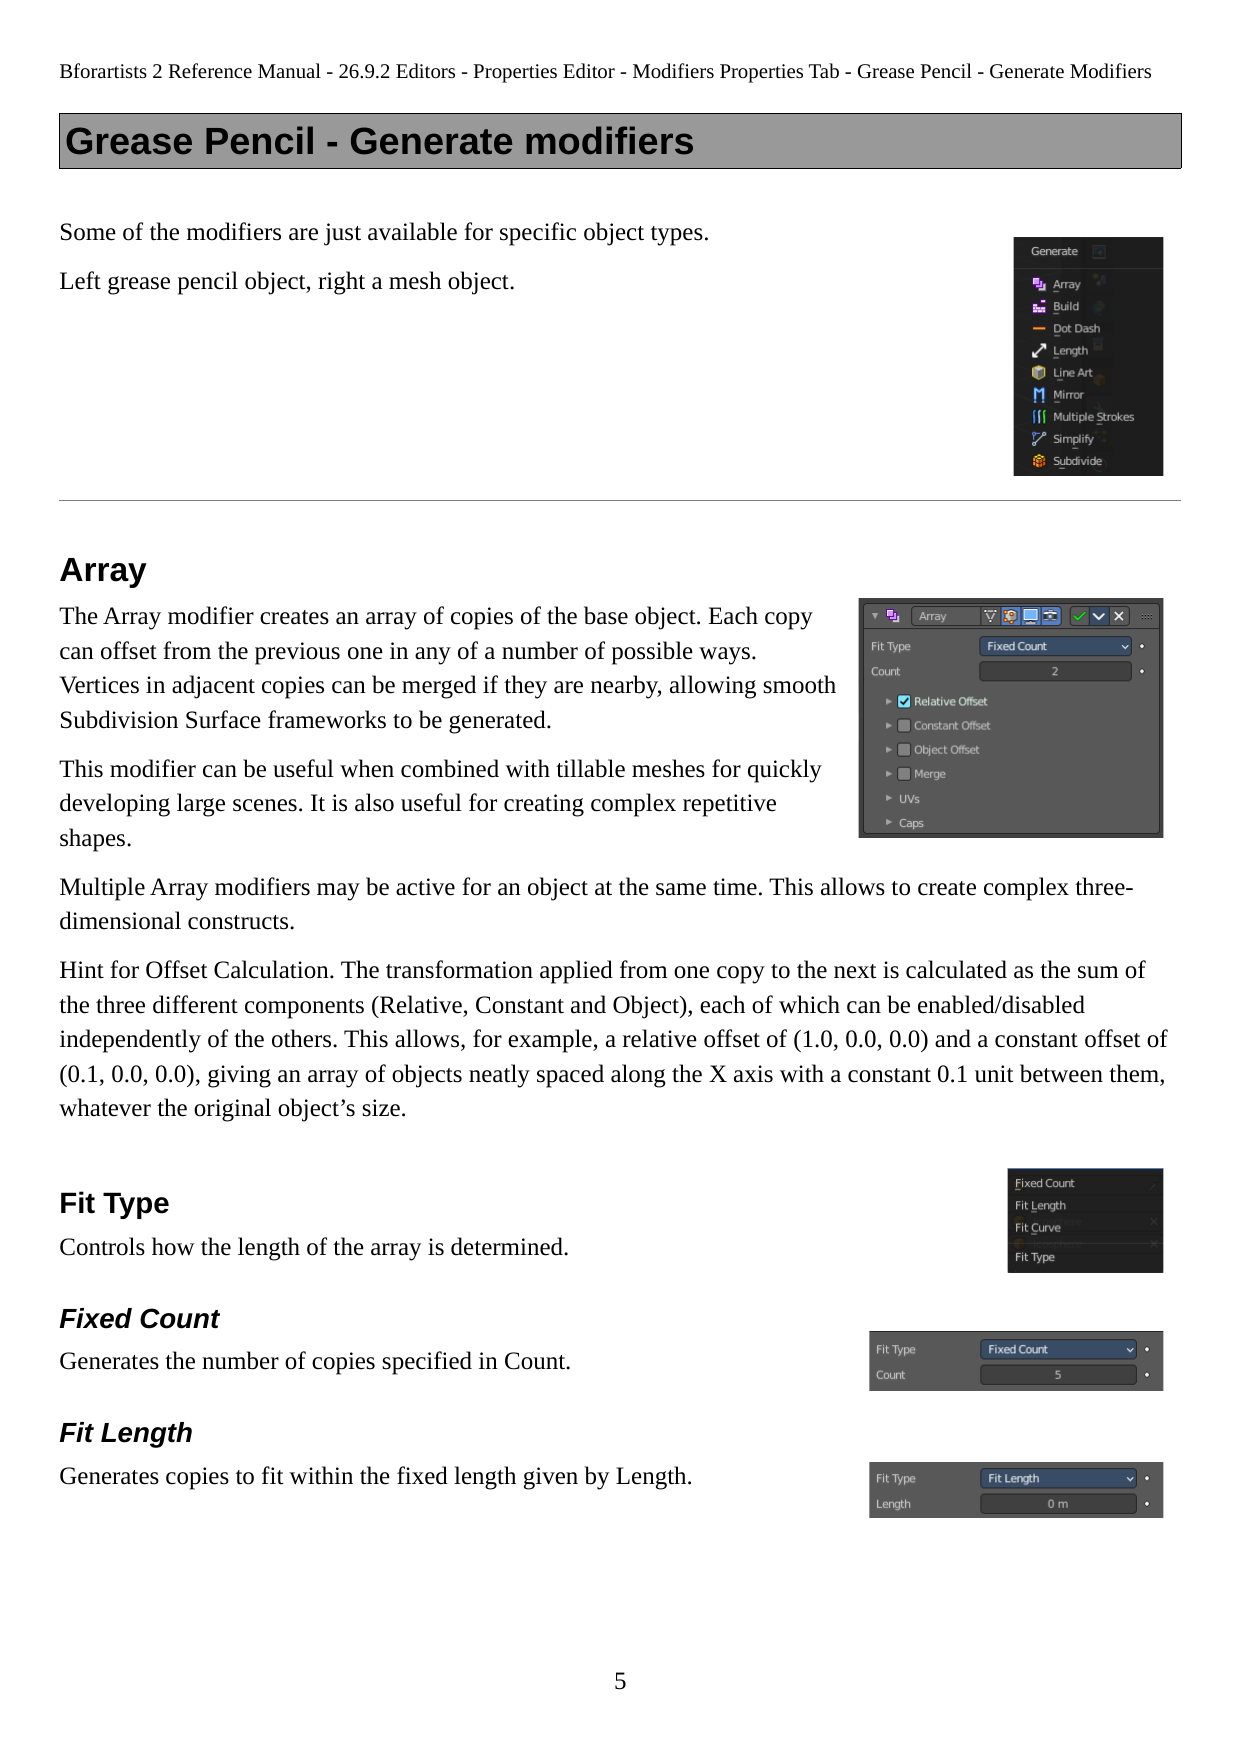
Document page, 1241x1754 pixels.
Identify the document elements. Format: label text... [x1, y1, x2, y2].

text Generates copies to fit within the fixed length given by Length. [59, 1461, 1181, 1489]
picture [869, 1331, 1164, 1391]
text This modifier can be useful when combined with tillable meshes for quickly developing large scenes. It is also useful for creating complex repetitive shapes. [59, 754, 1181, 852]
subtitle Fixed Count [59, 1302, 1181, 1334]
text Hint for Offset Calculation. The transformation applied from one copy to the next is calculated as the sum of the three different components (Relative, Constant and Object), each of which can be enabled/disabled independently of the others. This allows, for example, a relative offset of (1.0, 0.0, 0.0) and a constant offset of (0.1, 0.0, 0.0), giving an array of objects neatly spaced along the X axis with a constant 0.1 unit between them, whatever the original object’s size. [59, 955, 1181, 1122]
picture [858, 598, 1164, 838]
subtitle Array [59, 550, 1181, 589]
text Generates the number of copies specified in Count. [59, 1346, 869, 1375]
subtitle [1164, 1186, 1181, 1219]
text Controls how the length of the array is determined. [59, 1232, 1007, 1261]
text Left grease pencil object, right a mesh object. [59, 266, 1013, 295]
picture [869, 1462, 1164, 1518]
text Some of the modifiers are just available for specific object types. [59, 217, 1181, 246]
subtitle Fit Length [59, 1416, 1181, 1448]
table_header Grease Pencil - Generate modifiers [60, 114, 1181, 168]
picture [1013, 237, 1164, 476]
subtitle Fit Type [59, 1186, 1007, 1219]
text Multiple Array modifiers may be active for an object at the same time. This allows to create complex three-dimensional constructs. [59, 872, 1181, 935]
text The Array modifier creates an array of copies of the base object. Each copy can offset from the previous one in any of a number of possible ways. Vertices in adjacent copies can be merged if they are nearby, allowing smooth Subdivision Surface frameworks to be generated. [59, 601, 858, 733]
picture [1007, 1168, 1164, 1273]
